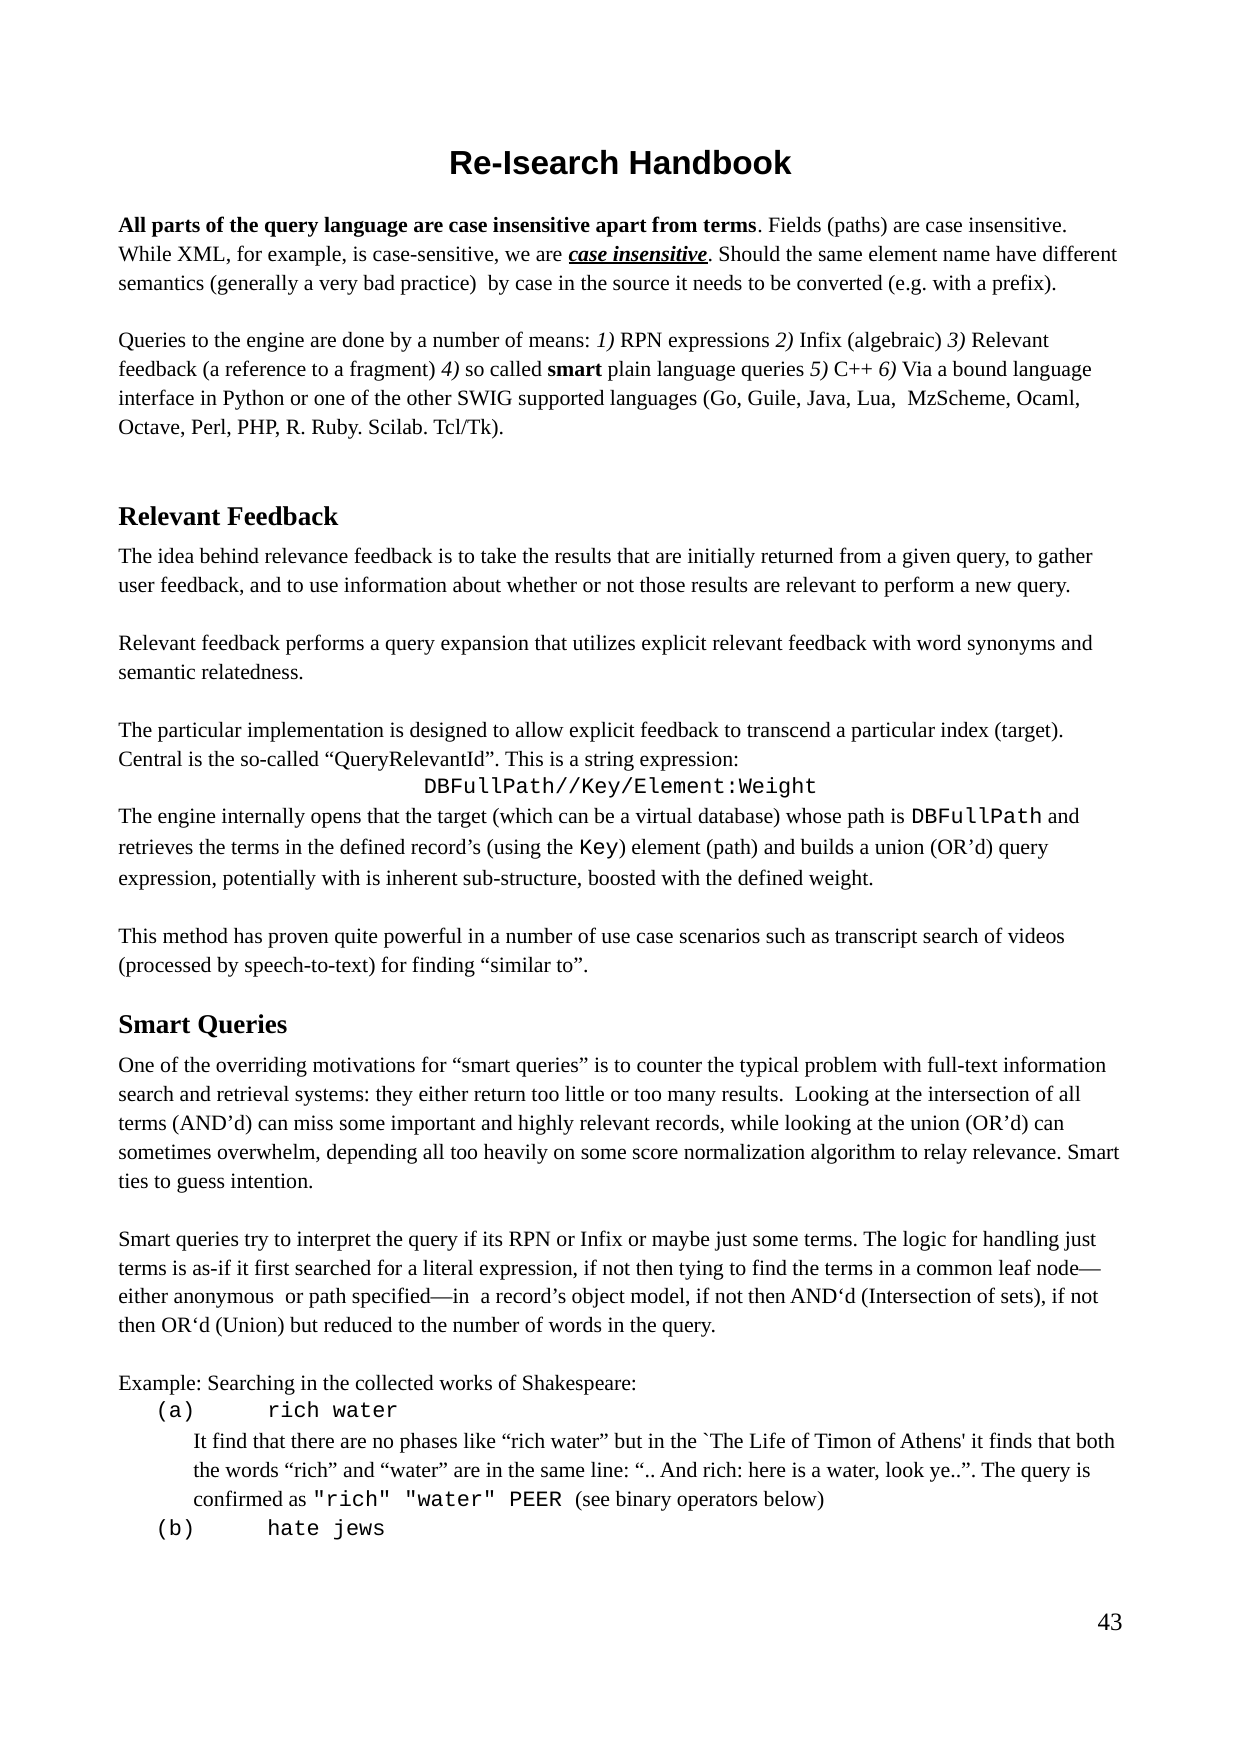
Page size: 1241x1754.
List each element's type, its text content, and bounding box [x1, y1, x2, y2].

text One of the overriding motivations for “smart queries” is to counter the typical problem with full-text information search and retrieval systems: they either return too little or too many results. Looking at the intersection of all terms (AND’d) can miss some important and highly relevant records, while looking at the union (OR’d) can sometimes overwhelm, depending all too heavily on some score normalization algorithm to relay relevance. Smart ties to guess intention. [118, 1052, 1122, 1193]
subtitle Smart Queries [118, 1008, 1122, 1039]
text The idea behind relevance feedback is to take the results that are initially returned from a given query, to gather user feedback, and to use information about whether or not those results are relevant to perform a new query. [118, 543, 1122, 597]
text This method has proven quite powerful in a number of use case scenarios such as transcript search of videos (processed by speech-to-text) for finding “similar to”. [118, 923, 1122, 977]
text Relevant feedback performs a query expansion that utilizes explicit relevant feedback with word synonyms and semantic relatedness. [118, 630, 1122, 684]
list rich water [156, 1399, 1122, 1424]
text Smart queries try to interpret the query if its RPN or Infix or maybe just some terms. The logic for handling just terms is as-if it first searched for a literal expression, if not then tying to find the terms in a common leaf node—either anonymous or path specified—in a record’s object model, if not then AND‘d (Intersection of sets), if not then OR‘d (Union) but reduced to the number of words in the query. [118, 1226, 1122, 1338]
text DBFullPath//Key/Element:Weight [118, 775, 1122, 800]
text Example: Searching in the collected works of Shakespeare: [118, 1370, 1122, 1396]
text Queries to the engine are done by a number of means: 1) RPN expressions 2) Infix (algebraic) 3) Relevant feedback (a reference to a fragment) 4) so called smart plain language queries 5) C++ 6) Via a bound language interface in Python or one of the other SWIG supported languages (Go, Guile, Java, Lua, MzScheme, Ocaml, Octave, Perl, PHP, R. Ruby. Scilab. Tcl/Tk). [118, 327, 1122, 439]
list It find that there are no phases like “rich water” but in the `The Life of Timon of Athens' it finds that both the words “rich” and “water” are in the same line: “.. And rich: here is a water, look ye..”. The query is confirmed as "rich" "water" PEER (see binary operators below) [156, 1428, 1122, 1513]
subtitle Relevant Feedback [118, 500, 1122, 531]
text The engine internally opens that the target (which can be a virtual database) whose path is DBFullPath and retrieves the terms in the defined record’s (using the Key) element (path) and builds a union (OR’d) query expression, potentially with is inherent sub-structure, boosted with the defined weight. [118, 803, 1122, 890]
text All parts of the query language are case insensitive apart from terms. Fields (paths) are case insensitive. While XML, for example, is case-sensitive, we are case insensitive. Should the same element name have different semantics (generally a very bad practice) by case in the source it needs to be converted (e.g. with a prefix). [118, 212, 1122, 295]
text The particular implementation is designed to allow explicit feedback to transcend a particular index (target). Central is the so-called “QueryRelevantId”. This is a string expression: [118, 717, 1122, 771]
list hate jews [156, 1517, 1122, 1541]
